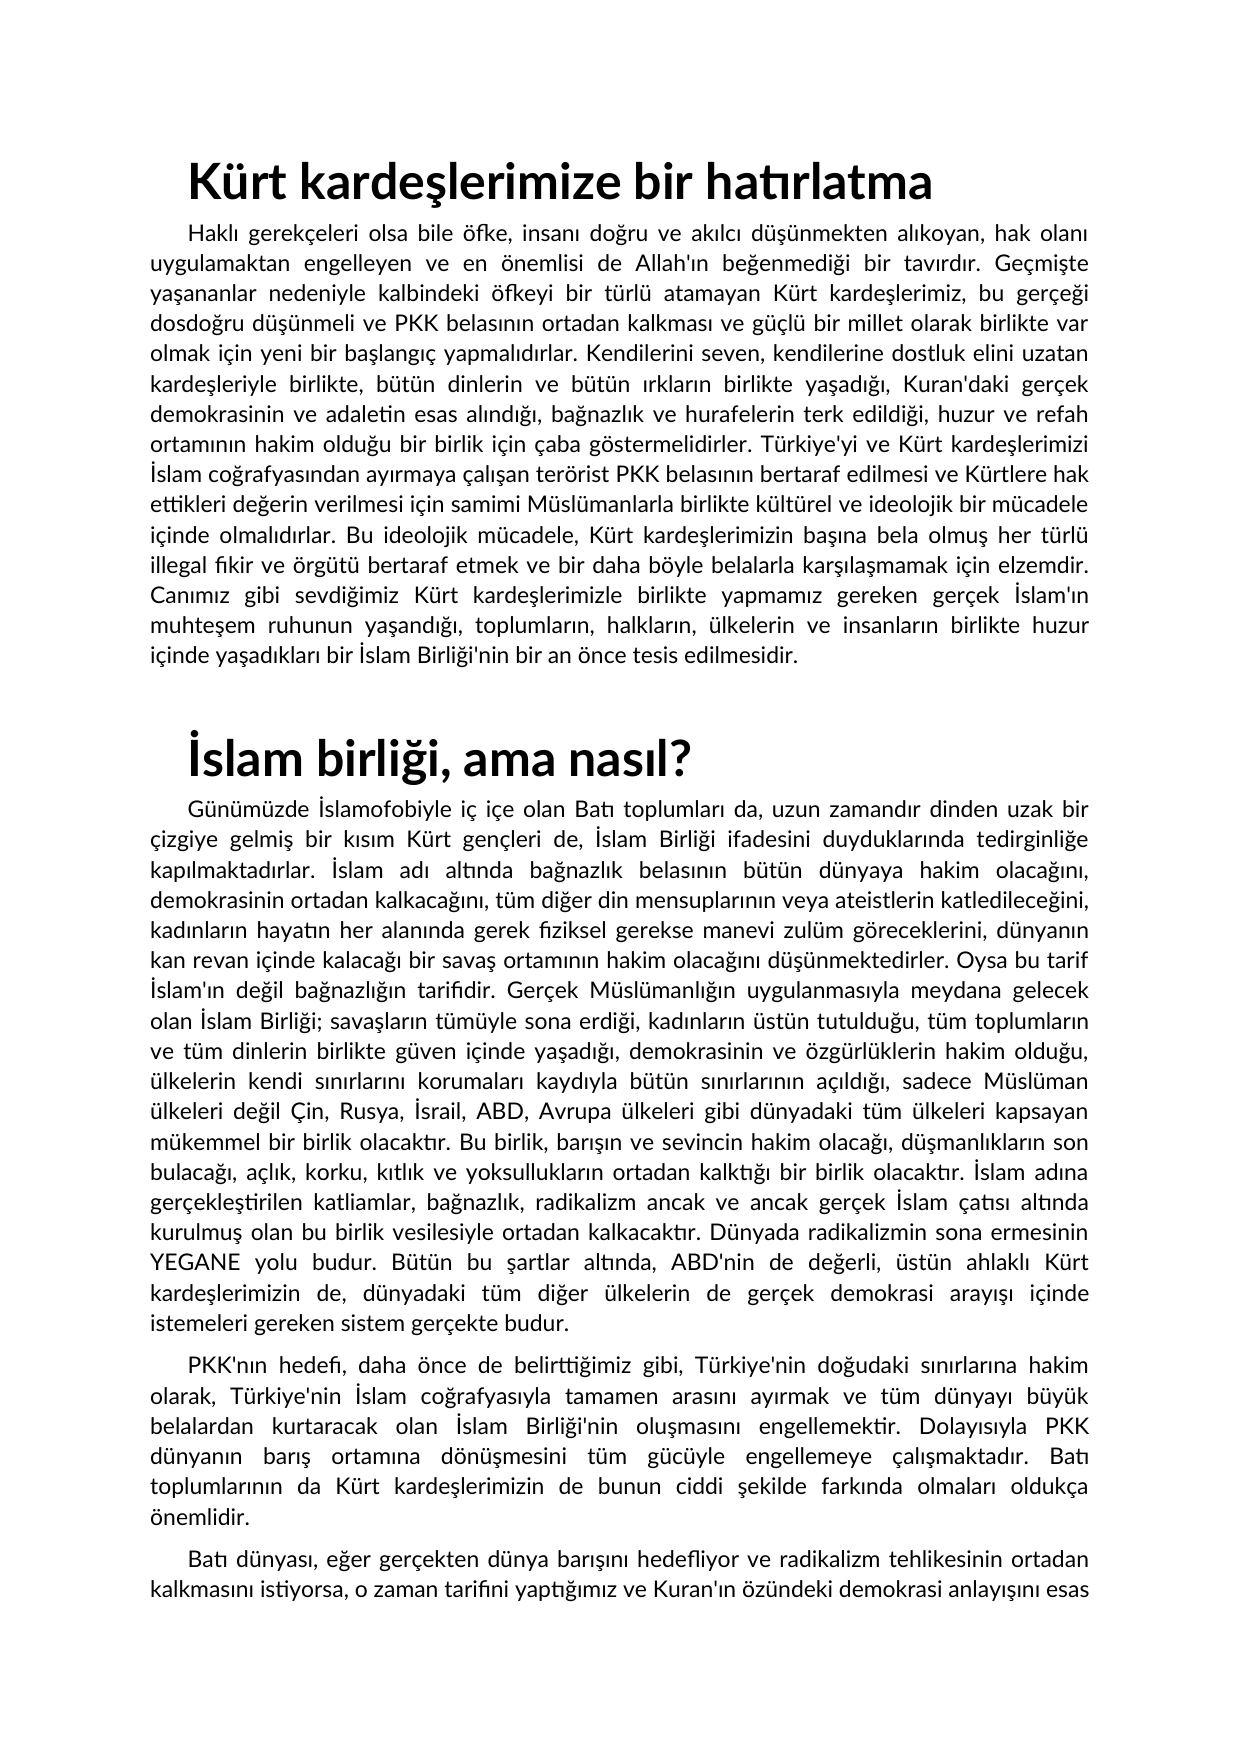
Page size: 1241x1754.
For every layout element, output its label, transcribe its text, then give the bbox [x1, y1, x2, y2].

subtitle Kürt kardeşlerimize bir hatırlatma [187, 150, 1090, 210]
text Batı dünyası, eğer gerçekten dünya barışını hedefliyor ve radikalizm tehlikesinin ortadan kalkmasını istiyorsa, o zaman tarifini yaptığımız ve Kuran'ın özündeki demokrasi anlayışını esas [150, 1545, 1090, 1603]
text PKK'nın hedefi, daha önce de belirttiğimiz gibi, Türkiye'nin doğudaki sınırlarına hakim olarak, Türkiye'nin İslam coğrafyasıyla tamamen arasını ayırmak ve tüm dünyayı büyük belalardan kurtaracak olan İslam Birliği'nin oluşmasını engellemektir. Dolayısıyla PKK dünyanın barış ortamına dönüşmesini tüm gücüyle engellemeye çalışmaktadır. Batı toplumlarının da Kürt kardeşlerimizin de bunun ciddi şekilde farkında olmaları oldukça önemlidir. [150, 1351, 1090, 1530]
text Günümüzde İslamofobiyle iç içe olan Batı toplumları da, uzun zamandır dinden uzak bir çizgiye gelmiş bir kısım Kürt gençleri de, İslam Birliği ifadesini duyduklarında tedirginliğe kapılmaktadırlar. İslam adı altında bağnazlık belasının bütün dünyaya hakim olacağını, demokrasinin ortadan kalkacağını, tüm diğer din mensuplarının veya ateistlerin katledileceğini, kadınların hayatın her alanında gerek fiziksel gerekse manevi zulüm göreceklerini, dünyanın kan revan içinde kalacağı bir savaş ortamının hakim olacağını düşünmektedirler. Oysa bu tarif İslam'ın değil bağnazlığın tarifidir. Gerçek Müslümanlığın uygulanmasıyla meydana gelecek olan İslam Birliği; savaşların tümüyle sona erdiği, kadınların üstün tutulduğu, tüm toplumların ve tüm dinlerin birlikte güven içinde yaşadığı, demokrasinin ve özgürlüklerin hakim olduğu, ülkelerin kendi sınırlarını korumaları kaydıyla bütün sınırlarının açıldığı, sadece Müslüman ülkeleri değil Çin, Rusya, İsrail, ABD, Avrupa ülkeleri gibi dünyadaki tüm ülkeleri kapsayan mükemmel bir birlik olacaktır. Bu birlik, barışın ve sevincin hakim olacağı, düşmanlıkların son bulacağı, açlık, korku, kıtlık ve yoksullukların ortadan kalktığı bir birlik olacaktır. İslam adına gerçekleştirilen katliamlar, bağnazlık, radikalizm ancak ve ancak gerçek İslam çatısı altında kurulmuş olan bu birlik vesilesiyle ortadan kalkacaktır. Dünyada radikalizmin sona ermesinin YEGANE yolu budur. Bütün bu şartlar altında, ABD'nin de değerli, üstün ahlaklı Kürt kardeşlerimizin de, dünyadaki tüm diğer ülkelerin de gerçek demokrasi arayışı içinde istemeleri gereken sistem gerçekte budur. [150, 795, 1090, 1336]
subtitle İslam birliği, ama nasıl? [187, 727, 1090, 787]
text Haklı gerekçeleri olsa bile öfke, insanı doğru ve akılcı düşünmekten alıkoyan, hak olanı uygulamaktan engelleyen ve en önemlisi de Allah'ın beğenmediği bir tavırdır. Geçmişte yaşananlar nedeniyle kalbindeki öfkeyi bir türlü atamayan Kürt kardeşlerimiz, bu gerçeği dosdoğru düşünmeli ve PKK belasının ortadan kalkması ve güçlü bir millet olarak birlikte var olmak için yeni bir başlangıç yapmalıdırlar. Kendilerini seven, kendilerine dostluk elini uzatan kardeşleriyle birlikte, bütün dinlerin ve bütün ırkların birlikte yaşadığı, Kuran'daki gerçek demokrasinin ve adaletin esas alındığı, bağnazlık ve hurafelerin terk edildiği, huzur ve refah ortamının hakim olduğu bir birlik için çaba göstermelidirler. Türkiye'yi ve Kürt kardeşlerimizi İslam coğrafyasından ayırmaya çalışan terörist PKK belasının bertaraf edilmesi ve Kürtlere hak ettikleri değerin verilmesi için samimi Müslümanlarla birlikte kültürel ve ideolojik bir mücadele içinde olmalıdırlar. Bu ideolojik mücadele, Kürt kardeşlerimizin başına bela olmuş her türlü illegal fikir ve örgütü bertaraf etmek ve bir daha böyle belalarla karşılaşmamak için elzemdir. Canımız gibi sevdiğimiz Kürt kardeşlerimizle birlikte yapmamız gereken gerçek İslam'ın muhteşem ruhunun yaşandığı, toplumların, halkların, ülkelerin ve insanların birlikte huzur içinde yaşadıkları bir İslam Birliği'nin bir an önce tesis edilmesidir. [150, 218, 1090, 669]
